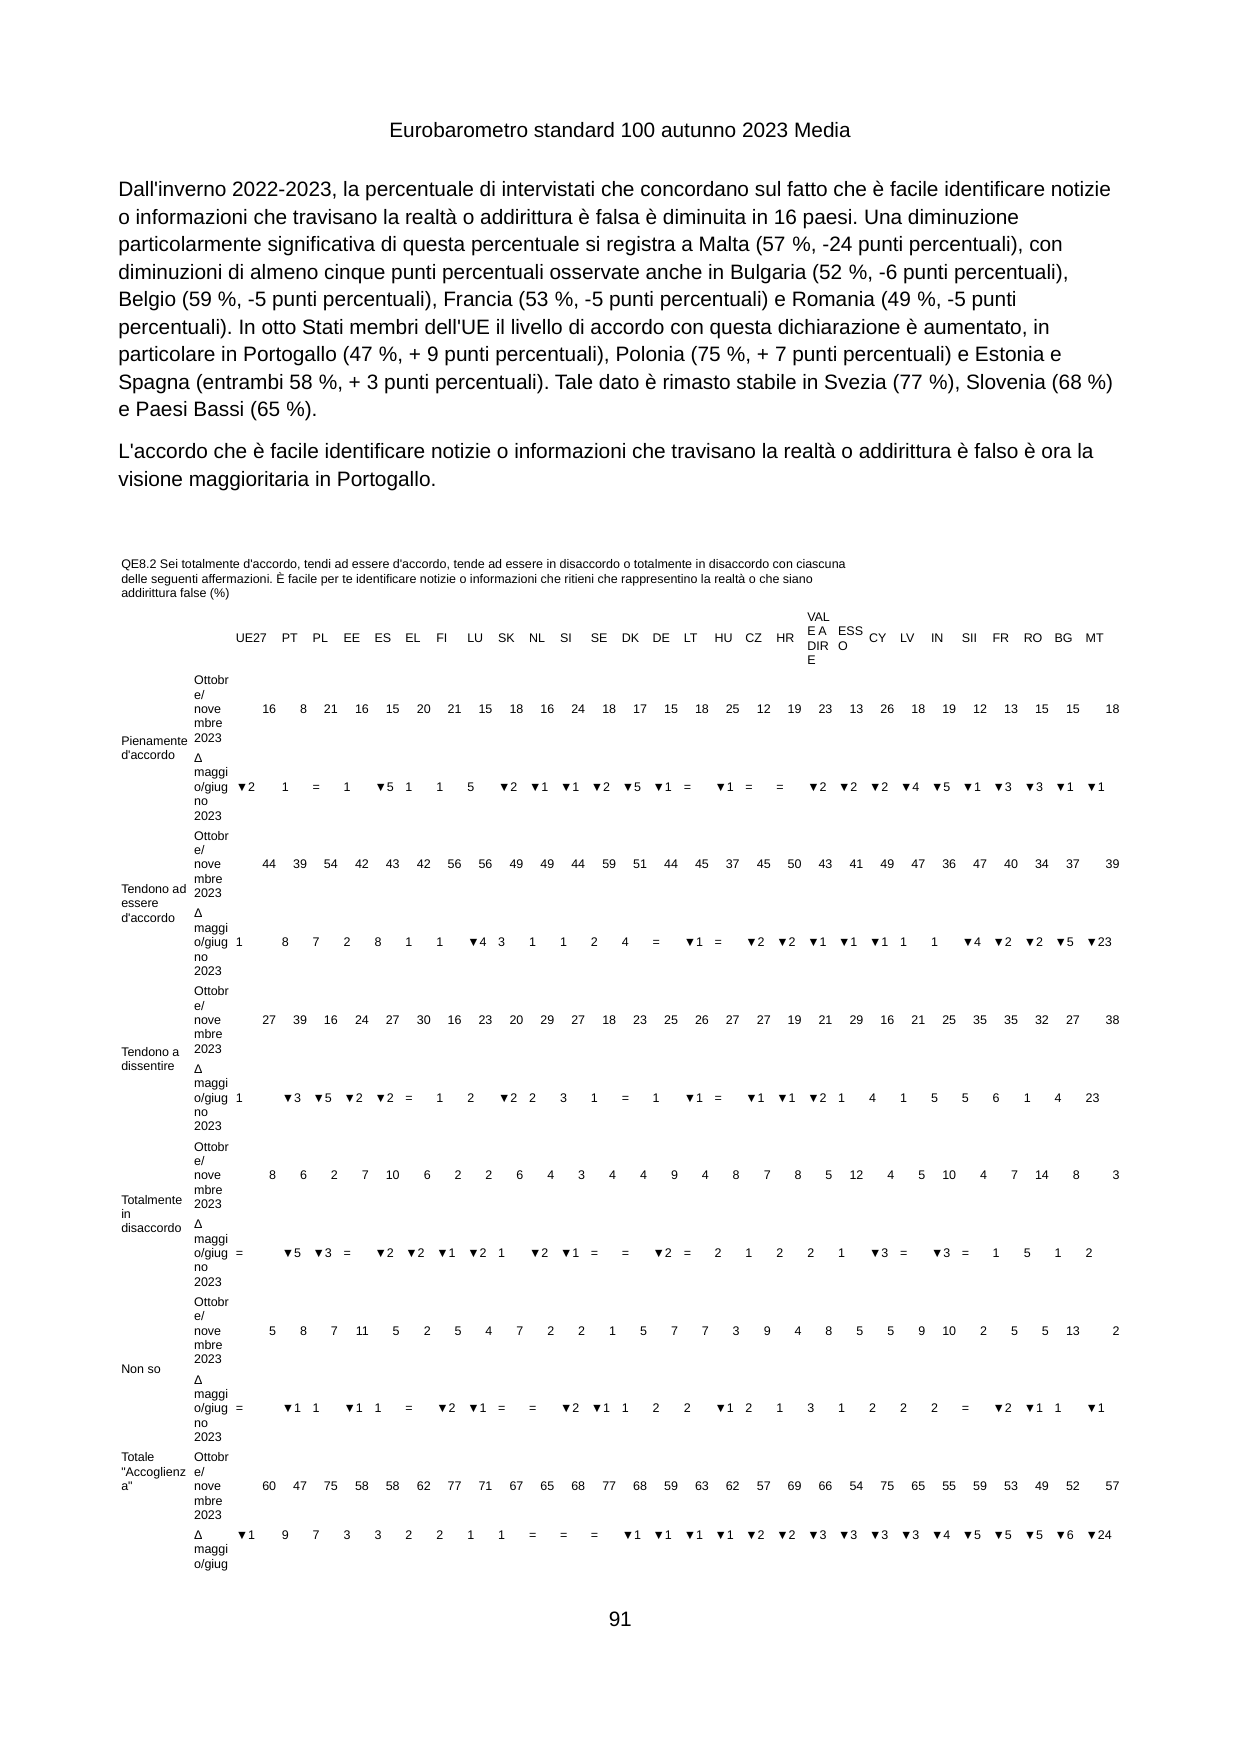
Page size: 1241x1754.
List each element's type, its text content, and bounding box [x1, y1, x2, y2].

table_cell 56 [433, 825, 464, 903]
table_cell 5 [928, 1059, 959, 1136]
table_cell 9 [742, 1292, 773, 1369]
table_cell ▼1 [1083, 748, 1122, 825]
table_cell ▼1 [588, 1369, 619, 1447]
table_cell Ottobre/novembre 2023 [191, 1292, 233, 1369]
table_cell DK [619, 607, 649, 670]
table_cell Tendono a dissentire [118, 981, 191, 1136]
text L'accordo che è facile identificare notizie o informazioni che travisano la realtà o addirittura è falso è ora la visione maggioritaria in Portogallo. [118, 439, 1122, 491]
table_cell ESSO [835, 607, 866, 670]
table_cell CZ [742, 607, 773, 670]
table_cell ▼3 [279, 1059, 309, 1136]
table_cell 1 [495, 1525, 526, 1574]
table_cell 5 [897, 1136, 928, 1214]
table_cell 68 [557, 1447, 588, 1525]
table_cell ▼3 [928, 1214, 959, 1292]
table_cell 35 [959, 981, 989, 1058]
table_cell 21 [804, 981, 835, 1058]
table_cell 60 [233, 1447, 279, 1525]
table_cell 30 [402, 981, 433, 1058]
table_cell Δ maggio/giug [191, 1525, 233, 1574]
table_cell 1 [402, 903, 433, 981]
table_cell 1 [835, 1214, 866, 1292]
table_cell ▼2 [742, 903, 773, 981]
table_cell 38 [1083, 981, 1122, 1058]
table_cell 2 [959, 1292, 989, 1369]
table_cell = [402, 1369, 433, 1447]
table_cell = [619, 1059, 649, 1136]
table_cell 2 [1083, 1214, 1122, 1292]
table_cell ▼2 [990, 903, 1021, 981]
table_cell ▼4 [928, 1525, 959, 1574]
table_cell ▼1 [1051, 748, 1082, 825]
table_cell 27 [711, 981, 742, 1058]
table_header QE8.2 Sei totalmente d'accordo, tendi ad essere d'accordo, tende ad essere in disaccordo o totalmente in disaccordo con ciascuna delle seguenti affermazioni. È facile per te identificare notizie o informazioni che ritieni che rappresentino la realtà o che siano addirittura false (%) [118, 551, 866, 607]
table_cell ▼1 [557, 748, 588, 825]
table_cell 65 [897, 1447, 928, 1525]
table_cell 3 [340, 1525, 371, 1574]
table_cell 7 [310, 903, 340, 981]
table_header [1051, 551, 1082, 607]
table_cell 9 [897, 1292, 928, 1369]
table_cell ▼5 [619, 748, 649, 825]
table_cell ▼4 [464, 903, 495, 981]
table_cell = [897, 1214, 928, 1292]
table_cell 27 [742, 981, 773, 1058]
table_cell ▼5 [990, 1525, 1021, 1574]
table_cell 53 [990, 1447, 1021, 1525]
table_cell ▼2 [1021, 903, 1051, 981]
table_cell ▼2 [340, 1059, 371, 1136]
table_cell 71 [464, 1447, 495, 1525]
table_cell Δ maggio/giugno 2023 [191, 748, 233, 825]
table_cell 5 [866, 1292, 897, 1369]
table_cell 7 [650, 1292, 681, 1369]
table_cell Non so [118, 1292, 191, 1447]
table_cell 23 [464, 981, 495, 1058]
table_cell 2 [588, 903, 619, 981]
table_cell 1 [619, 1369, 649, 1447]
table_cell IN [928, 607, 959, 670]
table_cell 49 [526, 825, 557, 903]
table_cell ▼1 [650, 1525, 681, 1574]
table_cell ▼1 [681, 1059, 711, 1136]
table_cell 50 [773, 825, 804, 903]
table_cell 2 [804, 1214, 835, 1292]
table_cell DE [650, 607, 681, 670]
table_cell 14 [1021, 1136, 1051, 1214]
table_cell 2 [557, 1292, 588, 1369]
table_cell 5 [1021, 1214, 1051, 1292]
table_cell 3 [804, 1369, 835, 1447]
table_cell 2 [402, 1525, 433, 1574]
table_cell 26 [681, 981, 711, 1058]
table_cell ▼2 [650, 1214, 681, 1292]
table_cell 4 [866, 1059, 897, 1136]
table_cell 2 [928, 1369, 959, 1447]
table_cell = [588, 1525, 619, 1574]
table_cell 37 [711, 825, 742, 903]
table_cell 5 [804, 1136, 835, 1214]
table_cell 54 [835, 1447, 866, 1525]
table_cell ▼1 [681, 903, 711, 981]
table_cell 1 [928, 903, 959, 981]
table_cell 1 [773, 1369, 804, 1447]
table_cell ▼1 [233, 1525, 279, 1574]
table_cell Δ maggio/giugno 2023 [191, 1059, 233, 1136]
table_cell 12 [959, 670, 989, 748]
table_cell Totale "Accoglienza" [118, 1447, 191, 1574]
table_cell 10 [371, 1136, 402, 1214]
table_cell 4 [619, 1136, 649, 1214]
table_cell 1 [464, 1525, 495, 1574]
table_cell 18 [897, 670, 928, 748]
table_cell Tendono ad essere d'accordo [118, 825, 191, 981]
table_cell HR [773, 607, 804, 670]
table_cell 4 [866, 1136, 897, 1214]
table_cell ▼2 [371, 1214, 402, 1292]
table_cell 39 [279, 981, 309, 1058]
table_cell SK [495, 607, 526, 670]
table_cell NL [526, 607, 557, 670]
table_cell ▼1 [835, 903, 866, 981]
table_cell 15 [1021, 670, 1051, 748]
table_cell 5 [990, 1292, 1021, 1369]
table_cell SE [588, 607, 619, 670]
table_cell 15 [650, 670, 681, 748]
table_cell = [959, 1214, 989, 1292]
table_cell ▼2 [990, 1369, 1021, 1447]
table_cell ▼1 [1021, 1369, 1051, 1447]
table_cell 1 [557, 903, 588, 981]
table_cell 1 [588, 1059, 619, 1136]
table_cell 2 [402, 1292, 433, 1369]
table_cell 8 [804, 1292, 835, 1369]
table_cell ▼2 [495, 748, 526, 825]
table_cell ▼3 [990, 748, 1021, 825]
table_cell ▼1 [681, 1525, 711, 1574]
table_cell 75 [310, 1447, 340, 1525]
table_cell 45 [742, 825, 773, 903]
table_cell 52 [1051, 1447, 1082, 1525]
table_cell 47 [897, 825, 928, 903]
table_cell 1 [433, 1059, 464, 1136]
table_cell 9 [650, 1136, 681, 1214]
table_cell ▼6 [1051, 1525, 1082, 1574]
table_cell PT [279, 607, 309, 670]
table_cell 15 [464, 670, 495, 748]
table_cell 8 [773, 1136, 804, 1214]
table_cell 8 [279, 903, 309, 981]
table_cell 2 [464, 1136, 495, 1214]
table_cell 49 [495, 825, 526, 903]
table_cell 5 [619, 1292, 649, 1369]
table_cell 15 [1051, 670, 1082, 748]
table_cell 29 [835, 981, 866, 1058]
table_cell UE27 [233, 607, 279, 670]
table_cell SI [557, 607, 588, 670]
table_cell 18 [1083, 670, 1122, 748]
table_cell 10 [928, 1292, 959, 1369]
table_cell 20 [495, 981, 526, 1058]
table_cell 1 [233, 903, 279, 981]
table_cell 42 [340, 825, 371, 903]
table_cell Totalmente in disaccordo [118, 1136, 191, 1292]
table_cell ▼2 [866, 748, 897, 825]
table_cell ▼1 [1083, 1369, 1122, 1447]
table_cell ▼3 [804, 1525, 835, 1574]
table_cell = [588, 1214, 619, 1292]
table_cell 51 [619, 825, 649, 903]
table_cell ▼5 [279, 1214, 309, 1292]
table_cell 2 [711, 1214, 742, 1292]
table_cell ▼1 [340, 1369, 371, 1447]
table_cell 16 [526, 670, 557, 748]
table_cell = [650, 903, 681, 981]
table_cell Δ maggio/giugno 2023 [191, 903, 233, 981]
table_cell 2 [773, 1214, 804, 1292]
table_cell 5 [1021, 1292, 1051, 1369]
table_cell 2 [526, 1292, 557, 1369]
table_cell ▼2 [557, 1369, 588, 1447]
table_cell 8 [233, 1136, 279, 1214]
table_cell = [959, 1369, 989, 1447]
table_cell 25 [711, 670, 742, 748]
table_cell 67 [495, 1447, 526, 1525]
table_cell 1 [1051, 1369, 1082, 1447]
table_cell 65 [526, 1447, 557, 1525]
table_cell ▼2 [402, 1214, 433, 1292]
table_cell 13 [835, 670, 866, 748]
table_cell ▼1 [804, 903, 835, 981]
table_cell 7 [310, 1525, 340, 1574]
table_cell ▼5 [928, 748, 959, 825]
table_cell 5 [371, 1292, 402, 1369]
table_cell 4 [959, 1136, 989, 1214]
table_cell ▼2 [526, 1214, 557, 1292]
table_cell ▼3 [835, 1525, 866, 1574]
table_cell 77 [433, 1447, 464, 1525]
table_cell 68 [619, 1447, 649, 1525]
table_cell 13 [990, 670, 1021, 748]
table_cell 23 [1083, 1059, 1122, 1136]
table_cell 1 [897, 903, 928, 981]
table_cell 16 [233, 670, 279, 748]
table_cell 18 [588, 670, 619, 748]
table_cell 58 [371, 1447, 402, 1525]
table_cell 2 [526, 1059, 557, 1136]
table_cell 41 [835, 825, 866, 903]
table_cell 69 [773, 1447, 804, 1525]
table_cell Ottobre/novembre 2023 [191, 1447, 233, 1525]
table_cell ▼5 [1021, 1525, 1051, 1574]
table_cell ▼23 [1083, 903, 1122, 981]
table_cell 1 [1021, 1059, 1051, 1136]
table_cell ▼1 [773, 1059, 804, 1136]
table_cell Ottobre/novembre 2023 [191, 825, 233, 903]
table_cell 6 [495, 1136, 526, 1214]
table_cell 44 [557, 825, 588, 903]
table_cell 19 [773, 670, 804, 748]
table_cell 18 [681, 670, 711, 748]
table_cell 3 [711, 1292, 742, 1369]
table_cell 7 [495, 1292, 526, 1369]
table_cell HU [711, 607, 742, 670]
table_cell ▼2 [371, 1059, 402, 1136]
table_cell 23 [619, 981, 649, 1058]
table_cell RO [1021, 607, 1051, 670]
table_cell ▼4 [897, 748, 928, 825]
table_cell = [557, 1525, 588, 1574]
table_cell ▼2 [804, 1059, 835, 1136]
table_cell 1 [526, 903, 557, 981]
table_cell 5 [464, 748, 495, 825]
table_cell 1 [1051, 1214, 1082, 1292]
table_cell 54 [310, 825, 340, 903]
table_cell 3 [371, 1525, 402, 1574]
table_cell ▼1 [650, 748, 681, 825]
table_cell 2 [310, 1136, 340, 1214]
table_cell ▼5 [310, 1059, 340, 1136]
table_cell 59 [588, 825, 619, 903]
table_cell 26 [866, 670, 897, 748]
table_cell EE [340, 607, 371, 670]
table_cell 43 [371, 825, 402, 903]
table_cell 32 [1021, 981, 1051, 1058]
table_cell BG [1051, 607, 1082, 670]
table_cell ▼2 [742, 1525, 773, 1574]
table_cell 1 [433, 903, 464, 981]
table_cell FR [990, 607, 1021, 670]
table_cell 1 [310, 1369, 340, 1447]
table_header [897, 551, 928, 607]
table_cell 2 [464, 1059, 495, 1136]
table_cell 39 [1083, 825, 1122, 903]
table_cell = [526, 1369, 557, 1447]
table_cell 62 [402, 1447, 433, 1525]
table_cell LV [897, 607, 928, 670]
table_cell 2 [1083, 1292, 1122, 1369]
table_cell 58 [340, 1447, 371, 1525]
table_cell 49 [1021, 1447, 1051, 1525]
table_cell 2 [650, 1369, 681, 1447]
table_cell [118, 607, 191, 670]
table_cell 5 [433, 1292, 464, 1369]
table_cell 3 [1083, 1136, 1122, 1214]
table_cell 59 [959, 1447, 989, 1525]
table_cell 7 [681, 1292, 711, 1369]
table_cell 42 [402, 825, 433, 903]
table_cell ▼2 [464, 1214, 495, 1292]
table_cell 1 [742, 1214, 773, 1292]
table_cell = [233, 1214, 279, 1292]
table_cell 27 [1051, 981, 1082, 1058]
table_header [1083, 551, 1122, 607]
table_cell 1 [495, 1214, 526, 1292]
table_cell [191, 607, 233, 670]
table_cell 20 [402, 670, 433, 748]
table_cell LU [464, 607, 495, 670]
table_cell = [495, 1369, 526, 1447]
table_cell = [233, 1369, 279, 1447]
table_cell 2 [681, 1369, 711, 1447]
table_cell Pienamente d'accordo [118, 670, 191, 825]
table_cell Ottobre/novembre 2023 [191, 670, 233, 748]
table_cell 49 [866, 825, 897, 903]
table_cell ▼3 [897, 1525, 928, 1574]
table_cell 2 [433, 1525, 464, 1574]
table_header [1021, 551, 1051, 607]
table_cell 7 [742, 1136, 773, 1214]
table_cell 4 [588, 1136, 619, 1214]
table_cell = [340, 1214, 371, 1292]
table_cell 44 [233, 825, 279, 903]
table_cell 10 [928, 1136, 959, 1214]
table_cell Δ maggio/giugno 2023 [191, 1214, 233, 1292]
table_cell 44 [650, 825, 681, 903]
table_cell 2 [897, 1369, 928, 1447]
table_cell 77 [588, 1447, 619, 1525]
table_cell ▼4 [959, 903, 989, 981]
table_cell 1 [371, 1369, 402, 1447]
table_cell 4 [773, 1292, 804, 1369]
table_cell ▼5 [959, 1525, 989, 1574]
table_cell 27 [371, 981, 402, 1058]
table_cell 3 [557, 1059, 588, 1136]
table_cell 4 [619, 903, 649, 981]
table_cell ▼2 [495, 1059, 526, 1136]
table_cell = [773, 748, 804, 825]
table_cell 1 [279, 748, 309, 825]
table_cell 7 [990, 1136, 1021, 1214]
table_cell 1 [835, 1059, 866, 1136]
table_cell ▼3 [866, 1214, 897, 1292]
table_cell ▼1 [959, 748, 989, 825]
table_cell VALE A DIRE [804, 607, 835, 670]
table_cell 5 [233, 1292, 279, 1369]
table_cell ▼1 [279, 1369, 309, 1447]
table_cell ▼2 [588, 748, 619, 825]
table_cell 1 [233, 1059, 279, 1136]
table_cell 11 [340, 1292, 371, 1369]
table_cell 45 [681, 825, 711, 903]
table_cell ▼5 [371, 748, 402, 825]
table_cell 18 [588, 981, 619, 1058]
table_cell 4 [681, 1136, 711, 1214]
table_cell 16 [866, 981, 897, 1058]
table_header [959, 551, 989, 607]
table_cell = [681, 1214, 711, 1292]
table_cell ▼3 [310, 1214, 340, 1292]
table_cell 57 [742, 1447, 773, 1525]
table_cell 27 [233, 981, 279, 1058]
table_cell 24 [557, 670, 588, 748]
table_cell ▼5 [1051, 903, 1082, 981]
table_cell SII [959, 607, 989, 670]
table_cell 4 [526, 1136, 557, 1214]
table_cell ▼1 [866, 903, 897, 981]
table_header [990, 551, 1021, 607]
table_cell 17 [619, 670, 649, 748]
table_cell 2 [433, 1136, 464, 1214]
table_cell 12 [835, 1136, 866, 1214]
table_cell ▼1 [711, 1525, 742, 1574]
table_cell 55 [928, 1447, 959, 1525]
table_cell PL [310, 607, 340, 670]
table_cell 12 [742, 670, 773, 748]
table_cell 56 [464, 825, 495, 903]
table_cell 59 [650, 1447, 681, 1525]
table_cell ▼1 [557, 1214, 588, 1292]
table_cell = [619, 1214, 649, 1292]
table_cell 25 [650, 981, 681, 1058]
table_cell 57 [1083, 1447, 1122, 1525]
table_cell 29 [526, 981, 557, 1058]
table_cell = [681, 748, 711, 825]
table_cell 19 [928, 670, 959, 748]
table_cell 47 [279, 1447, 309, 1525]
table_cell 6 [279, 1136, 309, 1214]
table_cell 1 [433, 748, 464, 825]
table_cell ▼1 [464, 1369, 495, 1447]
table_cell ▼1 [619, 1525, 649, 1574]
table_cell 16 [433, 981, 464, 1058]
table_cell 1 [835, 1369, 866, 1447]
table_cell MT [1083, 607, 1122, 670]
table_cell 15 [371, 670, 402, 748]
table_cell 5 [835, 1292, 866, 1369]
table_cell 63 [681, 1447, 711, 1525]
table_header [866, 551, 897, 607]
table_cell 9 [279, 1525, 309, 1574]
table_cell ▼1 [433, 1214, 464, 1292]
table_cell 4 [1051, 1059, 1082, 1136]
table_cell = [526, 1525, 557, 1574]
table_cell 21 [433, 670, 464, 748]
table_cell ▼3 [1021, 748, 1051, 825]
table_cell 6 [990, 1059, 1021, 1136]
table_cell 1 [650, 1059, 681, 1136]
table_cell 27 [557, 981, 588, 1058]
table_cell LT [681, 607, 711, 670]
table_cell 19 [773, 981, 804, 1058]
table_cell 1 [990, 1214, 1021, 1292]
table_cell = [310, 748, 340, 825]
table_cell 18 [495, 670, 526, 748]
table_cell 34 [1021, 825, 1051, 903]
text Dall'inverno 2022-2023, la percentuale di intervistati che concordano sul fatto che è facile identificare notizie o informazioni che travisano la realtà o addirittura è falsa è diminuita in 16 paesi. Una diminuzione particolarmente significativa di questa percentuale si registra a Malta (57 %, -24 punti percentuali), con diminuzioni di almeno cinque punti percentuali osservate anche in Bulgaria (52 %, -6 punti percentuali), Belgio (59 %, -5 punti percentuali), Francia (53 %, -5 punti percentuali) e Romania (49 %, -5 punti percentuali). In otto Stati membri dell'UE il livello di accordo con questa dichiarazione è aumentato, in particolare in Portogallo (47 %, + 9 punti percentuali), Polonia (75 %, + 7 punti percentuali) e Estonia e Spagna (entrambi 58 %, + 3 punti percentuali). Tale dato è rimasto stabile in Svezia (77 %), Slovenia (68 %) e Paesi Bassi (65 %). [118, 177, 1122, 421]
table_cell ▼2 [233, 748, 279, 825]
table_cell 40 [990, 825, 1021, 903]
table_cell EL [402, 607, 433, 670]
table_cell ES [371, 607, 402, 670]
table_cell 47 [959, 825, 989, 903]
table_cell 39 [279, 825, 309, 903]
table_cell 8 [371, 903, 402, 981]
table_cell 2 [742, 1369, 773, 1447]
table_cell 37 [1051, 825, 1082, 903]
table_cell 6 [402, 1136, 433, 1214]
table_cell ▼1 [711, 1369, 742, 1447]
table_cell 2 [866, 1369, 897, 1447]
table_cell 1 [588, 1292, 619, 1369]
table_cell 3 [557, 1136, 588, 1214]
table_cell 16 [340, 670, 371, 748]
table_cell CY [866, 607, 897, 670]
table_cell 4 [464, 1292, 495, 1369]
table_cell ▼1 [711, 748, 742, 825]
table_cell 3 [495, 903, 526, 981]
table_cell 13 [1051, 1292, 1082, 1369]
table_cell ▼1 [742, 1059, 773, 1136]
table_cell 24 [340, 981, 371, 1058]
table_cell Δ maggio/giugno 2023 [191, 1369, 233, 1447]
table_cell 7 [310, 1292, 340, 1369]
table_cell 8 [279, 1292, 309, 1369]
table_cell 2 [340, 903, 371, 981]
table_cell 8 [711, 1136, 742, 1214]
table_cell Ottobre/novembre 2023 [191, 981, 233, 1058]
table_cell 62 [711, 1447, 742, 1525]
table_cell ▼24 [1083, 1525, 1122, 1574]
table_cell ▼2 [804, 748, 835, 825]
table_cell ▼3 [866, 1525, 897, 1574]
table_cell 8 [279, 670, 309, 748]
table_cell ▼2 [835, 748, 866, 825]
table_header [928, 551, 959, 607]
table_cell 1 [340, 748, 371, 825]
table_cell 7 [340, 1136, 371, 1214]
table_cell 66 [804, 1447, 835, 1525]
table_cell ▼2 [773, 1525, 804, 1574]
table_cell = [742, 748, 773, 825]
table_cell = [402, 1059, 433, 1136]
table_cell 75 [866, 1447, 897, 1525]
table_cell ▼2 [433, 1369, 464, 1447]
table_cell Ottobre/novembre 2023 [191, 1136, 233, 1214]
table_cell = [711, 903, 742, 981]
table_cell = [711, 1059, 742, 1136]
table_cell FI [433, 607, 464, 670]
table_cell 16 [310, 981, 340, 1058]
table_cell 21 [310, 670, 340, 748]
table_cell 23 [804, 670, 835, 748]
table_cell ▼1 [526, 748, 557, 825]
table_cell 43 [804, 825, 835, 903]
table_cell 5 [959, 1059, 989, 1136]
table_cell 25 [928, 981, 959, 1058]
table_cell 36 [928, 825, 959, 903]
table_cell 35 [990, 981, 1021, 1058]
table_cell 1 [897, 1059, 928, 1136]
table_cell 1 [402, 748, 433, 825]
table_cell ▼2 [773, 903, 804, 981]
table_cell 21 [897, 981, 928, 1058]
table_cell 8 [1051, 1136, 1082, 1214]
